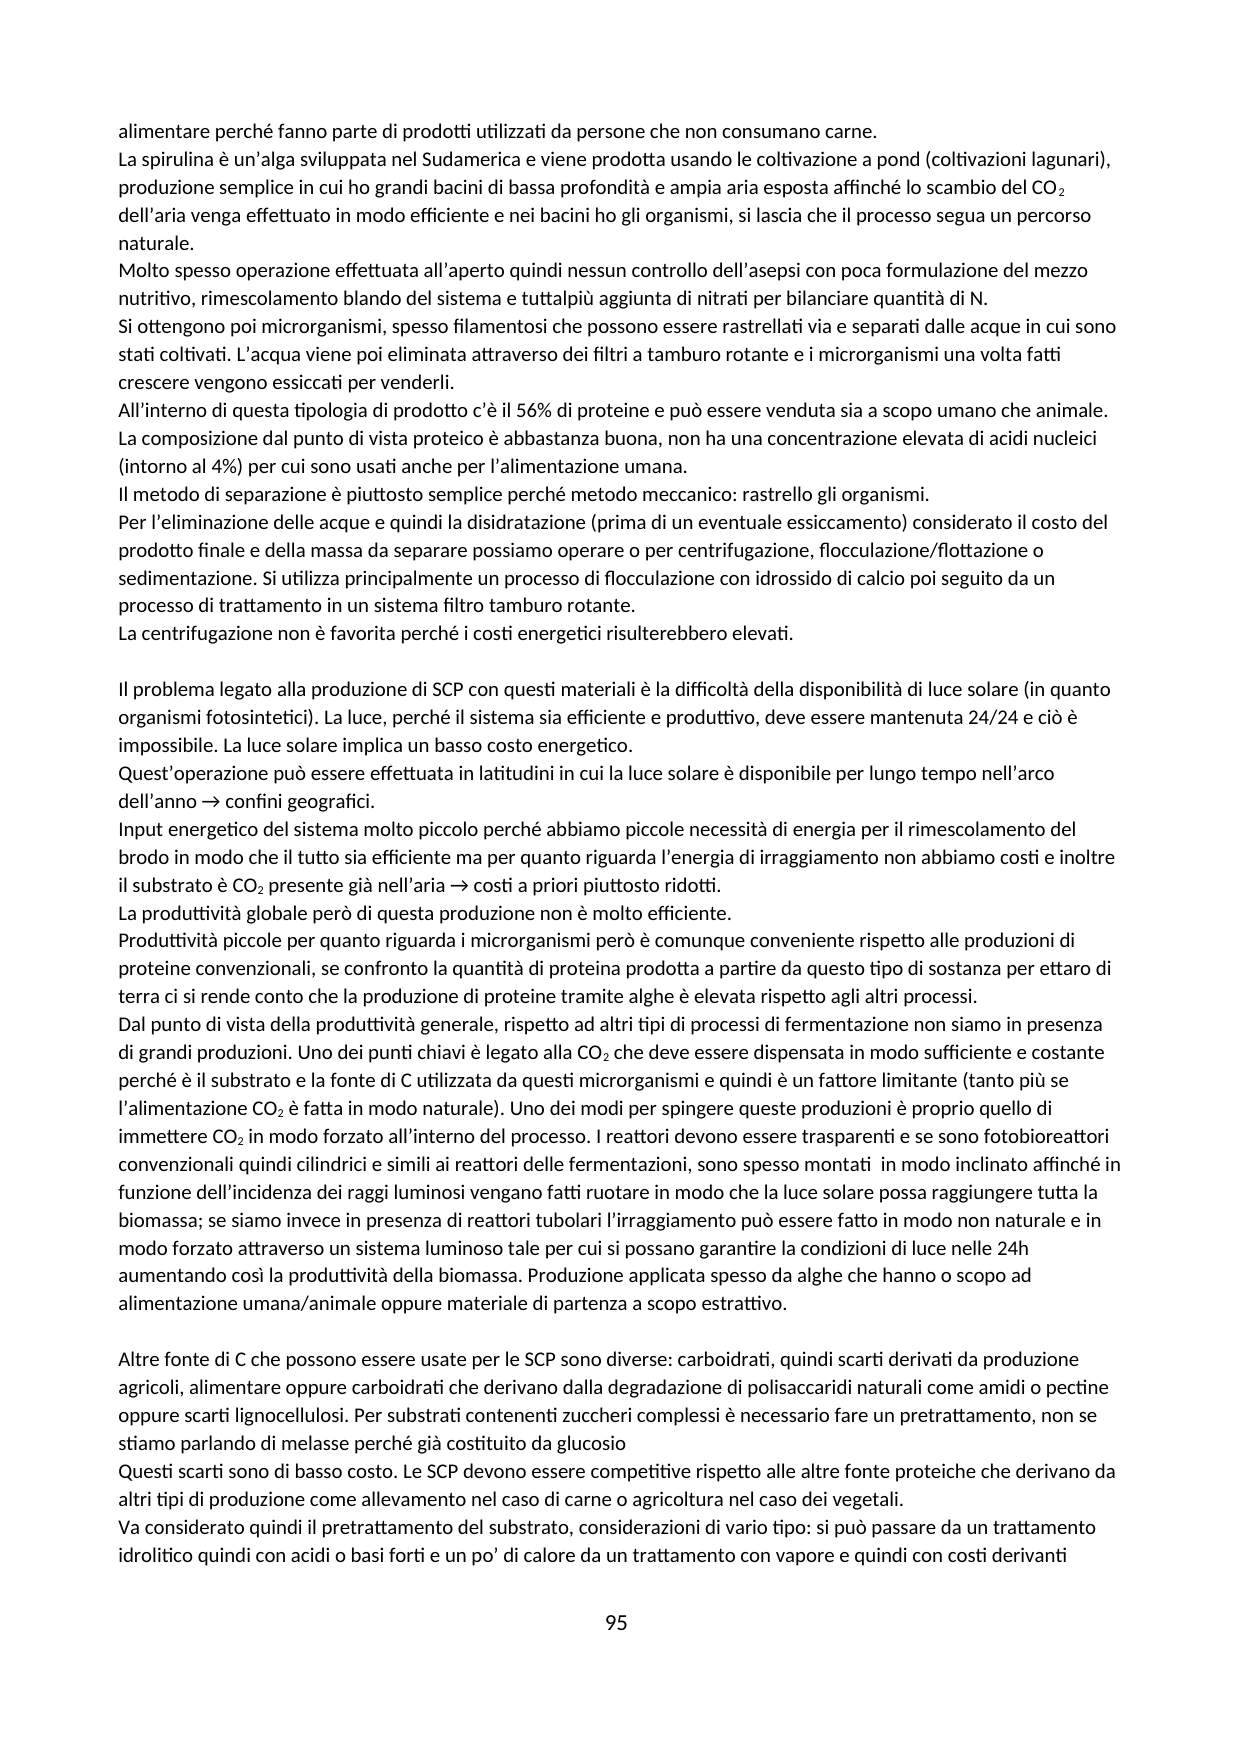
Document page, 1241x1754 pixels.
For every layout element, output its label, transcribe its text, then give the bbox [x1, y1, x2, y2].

text La spirulina è un’alga sviluppata nel Sudamerica e viene prodotta usando le coltivazione a pond (coltivazioni lagunari), produzione semplice in cui ho grandi bacini di bassa profondità e ampia aria esposta affinché lo scambio del CO2 dell’aria venga effettuato in modo efficiente e nei bacini ho gli organismi, si lascia che il processo segua un percorso naturale. [118, 146, 1124, 255]
text La centrifugazione non è favorita perché i costi energetici risulterebbero elevati. Il problema legato alla produzione di SCP con questi materiali è la difficoltà della disponibilità di luce solare (in quanto organismi fotosintetici). La luce, perché il sistema sia efficiente e produttivo, deve essere mantenuta 24/24 e ciò è impossibile. La luce solare implica un basso costo energetico. Quest’operazione può essere effettuata in latitudini in cui la luce solare è disponibile per lungo tempo nell’arco dell’anno → confini geografici. Input energetico del sistema molto piccolo perché abbiamo piccole necessità di energia per il rimescolamento del brodo in modo che il tutto sia efficiente ma per quanto riguarda l’energia di irraggiamento non abbiamo costi e inoltre il substrato è CO2 presente già nell’aria → costi a priori piuttosto ridotti. La produttività globale però di questa produzione non è molto efficiente. Produttività piccole per quanto riguarda i microrganismi però è comunque conveniente rispetto alle produzioni di proteine convenzionali, se confronto la quantità di proteina prodotta a partire da questo tipo di sostanza per ettaro di terra ci si rende conto che la produzione di proteine tramite alghe è elevata rispetto agli altri processi. Dal punto di vista della produttività generale, rispetto ad altri tipi di processi di fermentazione non siamo in presenza di grandi produzioni. Uno dei punti chiavi è legato alla CO2 che deve essere dispensata in modo sufficiente e costante perché è il substrato e la fonte di C utilizzata da questi microrganismi e quindi è un fattore limitante (tanto più se l’alimentazione CO2 è fatta in modo naturale). Uno dei modi per spingere queste produzioni è proprio quello di immettere CO2 in modo forzato all’interno del processo. I reattori devono essere trasparenti e se sono fotobioreattori convenzionali quindi cilindrici e simili ai reattori delle fermentazioni, sono spesso montati in modo inclinato affinché in funzione dell’incidenza dei raggi luminosi vengano fatti ruotare in modo che la luce solare possa raggiungere tutta la biomassa; se siamo invece in presenza di reattori tubolari l’irraggiamento può essere fatto in modo non naturale e in modo forzato attraverso un sistema luminoso tale per cui si possano garantire la condizioni di luce nelle 24h aumentando così la produttività della biomassa. Produzione applicata spesso da alghe che hanno o scopo ad alimentazione umana/animale oppure materiale di partenza a scopo estrattivo. [118, 621, 1124, 1344]
text Il metodo di separazione è piuttosto semplice perché metodo meccanico: rastrello gli organismi. Per l’eliminazione delle acque e quindi la disidratazione (prima di un eventuale essiccamento) considerato il costo del prodotto finale e della massa da separare possiamo operare o per centrifugazione, flocculazione/flottazione o sedimentazione. Si utilizza principalmente un processo di flocculazione con idrossido di calcio poi seguito da un processo di trattamento in un sistema filtro tamburo rotante. [118, 481, 1124, 618]
text Si ottengono poi microrganismi, spesso filamentosi che possono essere rastrellati via e separati dalle acque in cui sono stati coltivati. L’acqua viene poi eliminata attraverso dei filtri a tamburo rotante e i microrganismi una volta fatti crescere vengono essiccati per venderli. All’interno di questa tipologia di prodotto c’è il 56% di proteine e può essere venduta sia a scopo umano che animale. La composizione dal punto di vista proteico è abbastanza buona, non ha una concentrazione elevata di acidi nucleici (intorno al 4%) per cui sono usati anche per l’alimentazione umana. [118, 313, 1124, 478]
text Molto spesso operazione effettuata all’aperto quindi nessun controllo dell’asepsi con poca formulazione del mezzo nutritivo, rimescolamento blando del sistema e tuttalpiù aggiunta di nitrati per bilanciare quantità di N. [118, 258, 1124, 311]
text alimentare perché fanno parte di prodotti utilizzati da persone che non consumano carne. [118, 118, 1124, 143]
text Altre fonte di C che possono essere usate per le SCP sono diverse: carboidrati, quindi scarti derivati da produzione agricoli, alimentare oppure carboidrati che derivano dalla degradazione di polisaccaridi naturali come amidi o pectine oppure scarti lignocellulosi. Per substrati contenenti zuccheri complessi è necessario fare un pretrattamento, non se stiamo parlando di melasse perché già costituito da glucosio Questi scarti sono di basso costo. Le SCP devono essere competitive rispetto alle altre fonte proteiche che derivano da altri tipi di produzione come allevamento nel caso di carne o agricoltura nel caso dei vegetali. Va considerato quindi il pretrattamento del substrato, considerazioni di vario tipo: si può passare da un trattamento idrolitico quindi con acidi o basi forti e un po’ di calore da un trattamento con vapore e quindi con costi derivanti [118, 1346, 1124, 1567]
